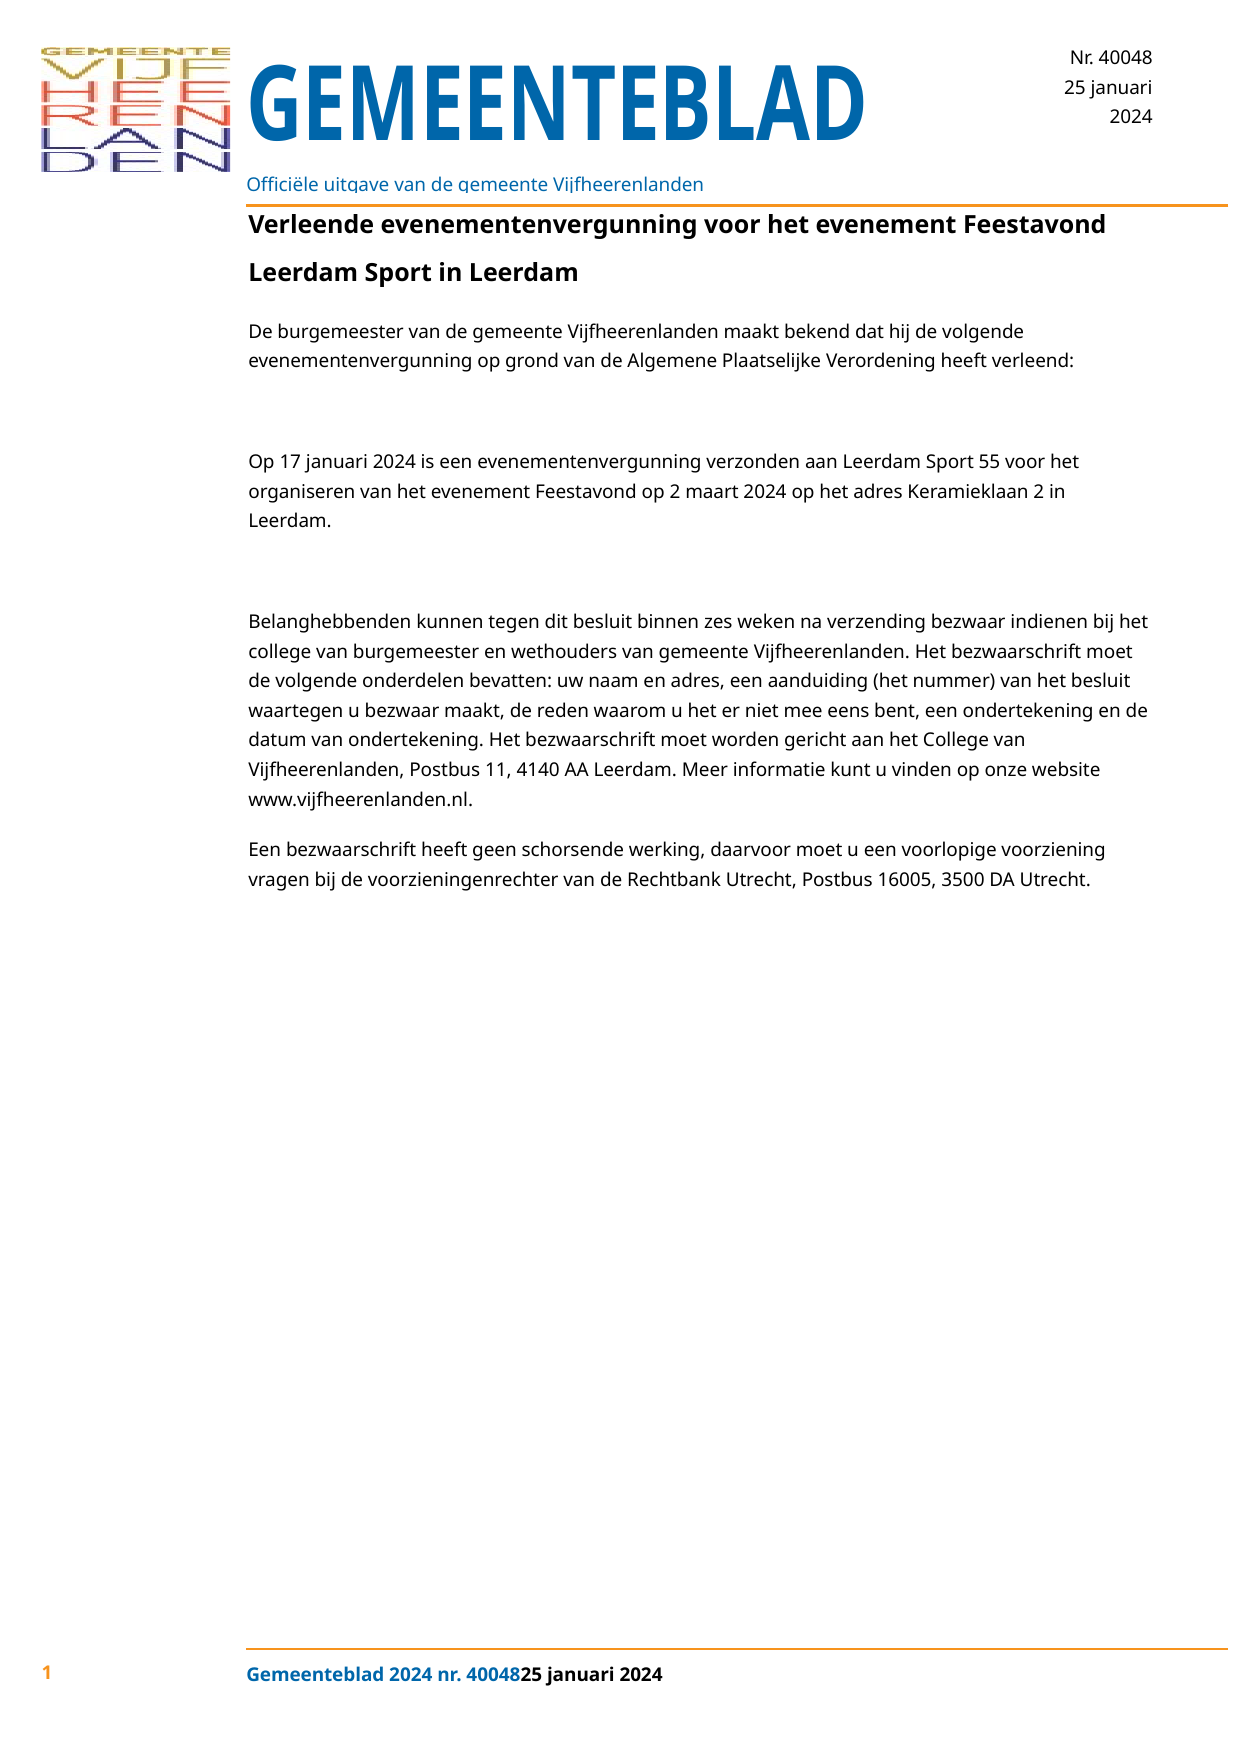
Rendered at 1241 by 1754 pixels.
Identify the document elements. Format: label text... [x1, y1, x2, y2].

text Op 17 januari 2024 is een evenementenvergunning verzonden aan Leerdam Sport 55 voor het organiseren van het evenement Feestavond op 2 maart 2024 op het adres Keramieklaan 2 in Leerdam. [248, 448, 1152, 533]
text Een bezwaarschrift heeft geen schorsende werking, daarvoor moet u een voorlopige voorziening vragen bij de voorzieningenrechter van de Rechtbank Utrecht, Postbus 16005, 3500 DA Utrecht. [248, 836, 1152, 892]
picture [41, 47, 231, 172]
text Verleende evenementenvergunning voor het evenement Feestavond Leerdam Sport in Leerdam [248, 207, 1152, 288]
text De burgemeester van de gemeente Vijfheerenlanden maakt bekend dat hij de volgende evenementenvergunning op grond van de Algemene Plaatselijke Verordening heeft verleend: [248, 318, 1152, 373]
text Belanghebbenden kunnen tegen dit besluit binnen zes weken na verzending bezwaar indienen bij het college van burgemeester en wethouders van gemeente Vijfheerenlanden. Het bezwaarschrift moet de volgende onderdelen bevatten: uw naam en adres, een aanduiding (het nummer) van het besluit waartegen u bezwaar maakt, de reden waarom u het er niet mee eens bent, een ondertekening en de datum van ondertekening. Het bezwaarschrift moet worden gericht aan het College van Vijfheerenlanden, Postbus 11, 4140 AA Leerdam. Meer informatie kunt u vinden op onze website www.vijfheerenlanden.nl. [248, 608, 1152, 812]
